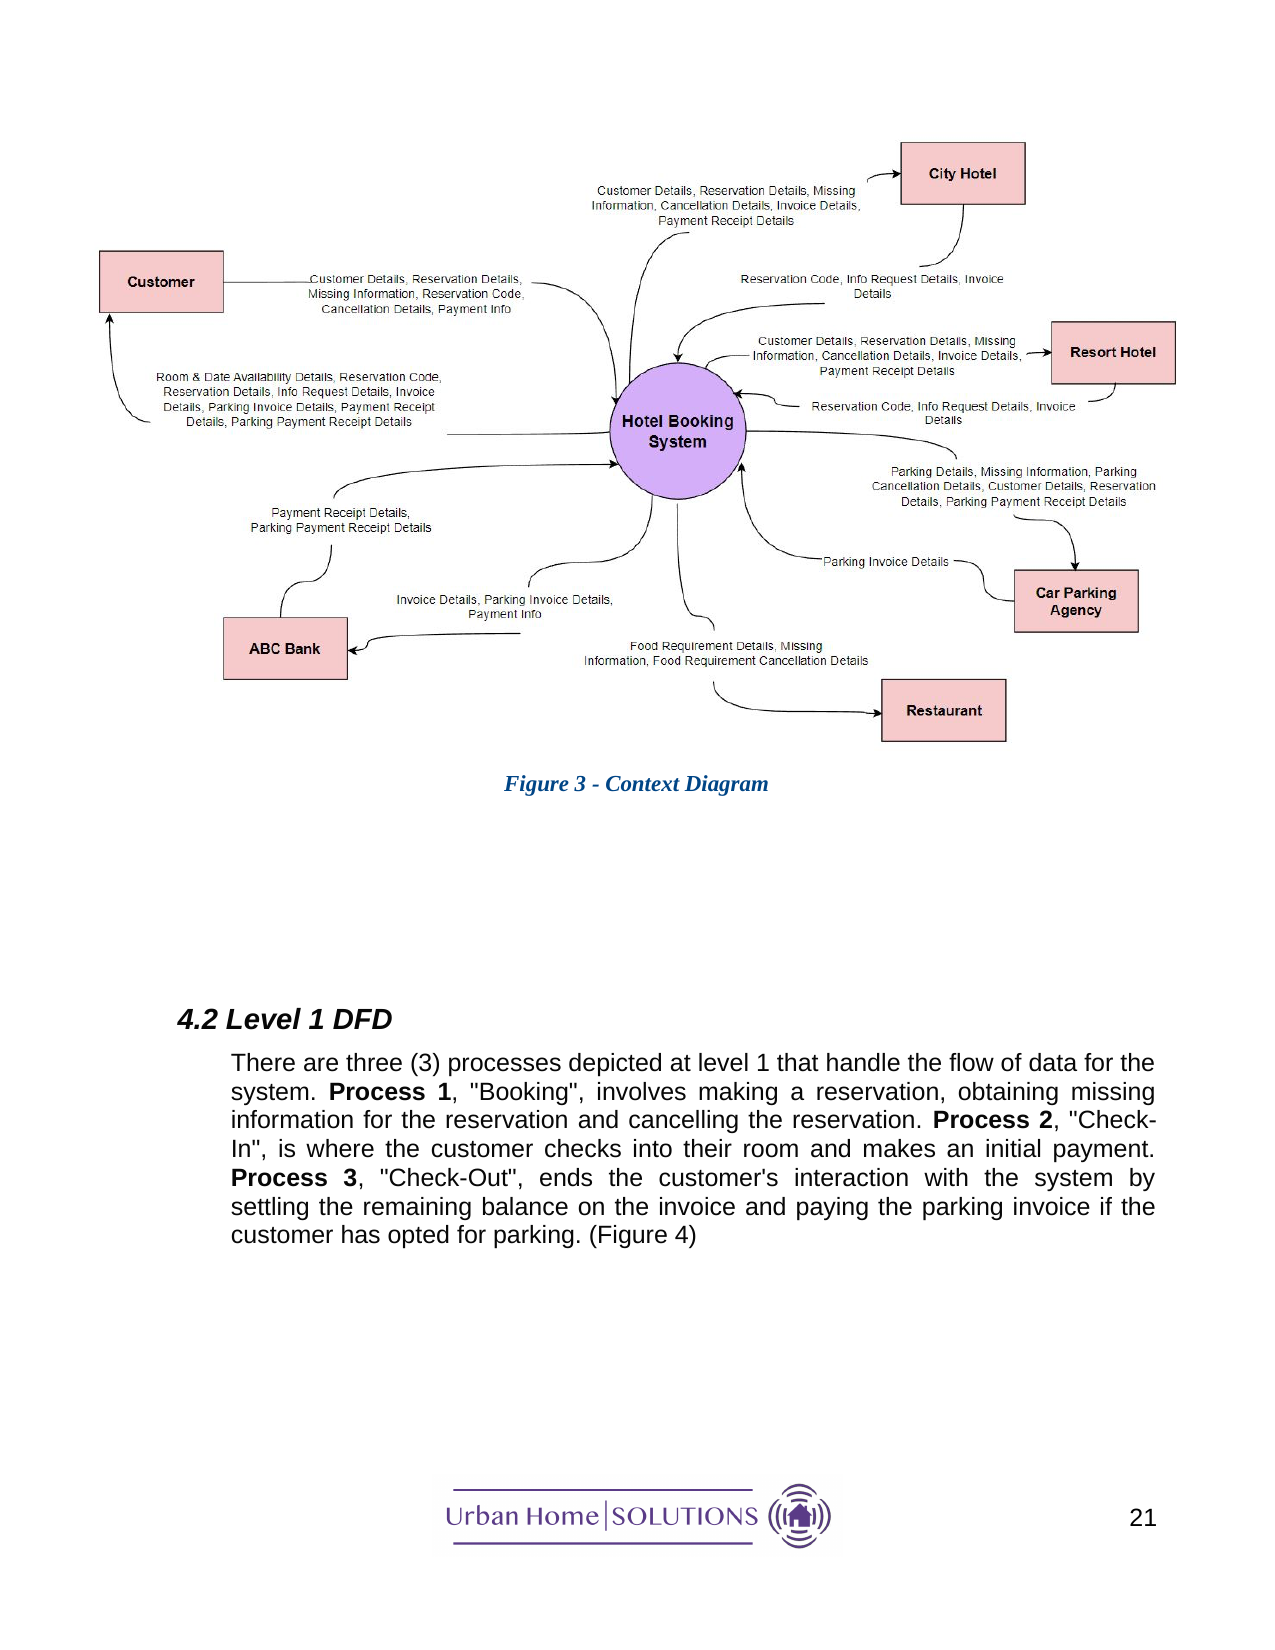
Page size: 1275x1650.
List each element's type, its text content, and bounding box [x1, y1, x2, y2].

picture [76, 118, 1199, 770]
picture [432, 1474, 844, 1557]
list There are three (3) processes depicted at level 1 that handle the flow of data for the system. Process 1, "Booking", involves making a reservation, obtaining missing information for the reservation and cancelling the reservation. Process 2, "Check-In", is where the customer checks into their room and makes an initial payment. Process 3, "Check-Out", ends the customer's interaction with the system by settling the remaining balance on the invoice and paying the parking invoice if the customer has opted for parking. (Figure 4) [193, 1048, 1157, 1249]
subtitle 4.2 Level 1 DFD [177, 1002, 1157, 1036]
list Figure 3 - Context Diagram [77, 770, 1198, 796]
